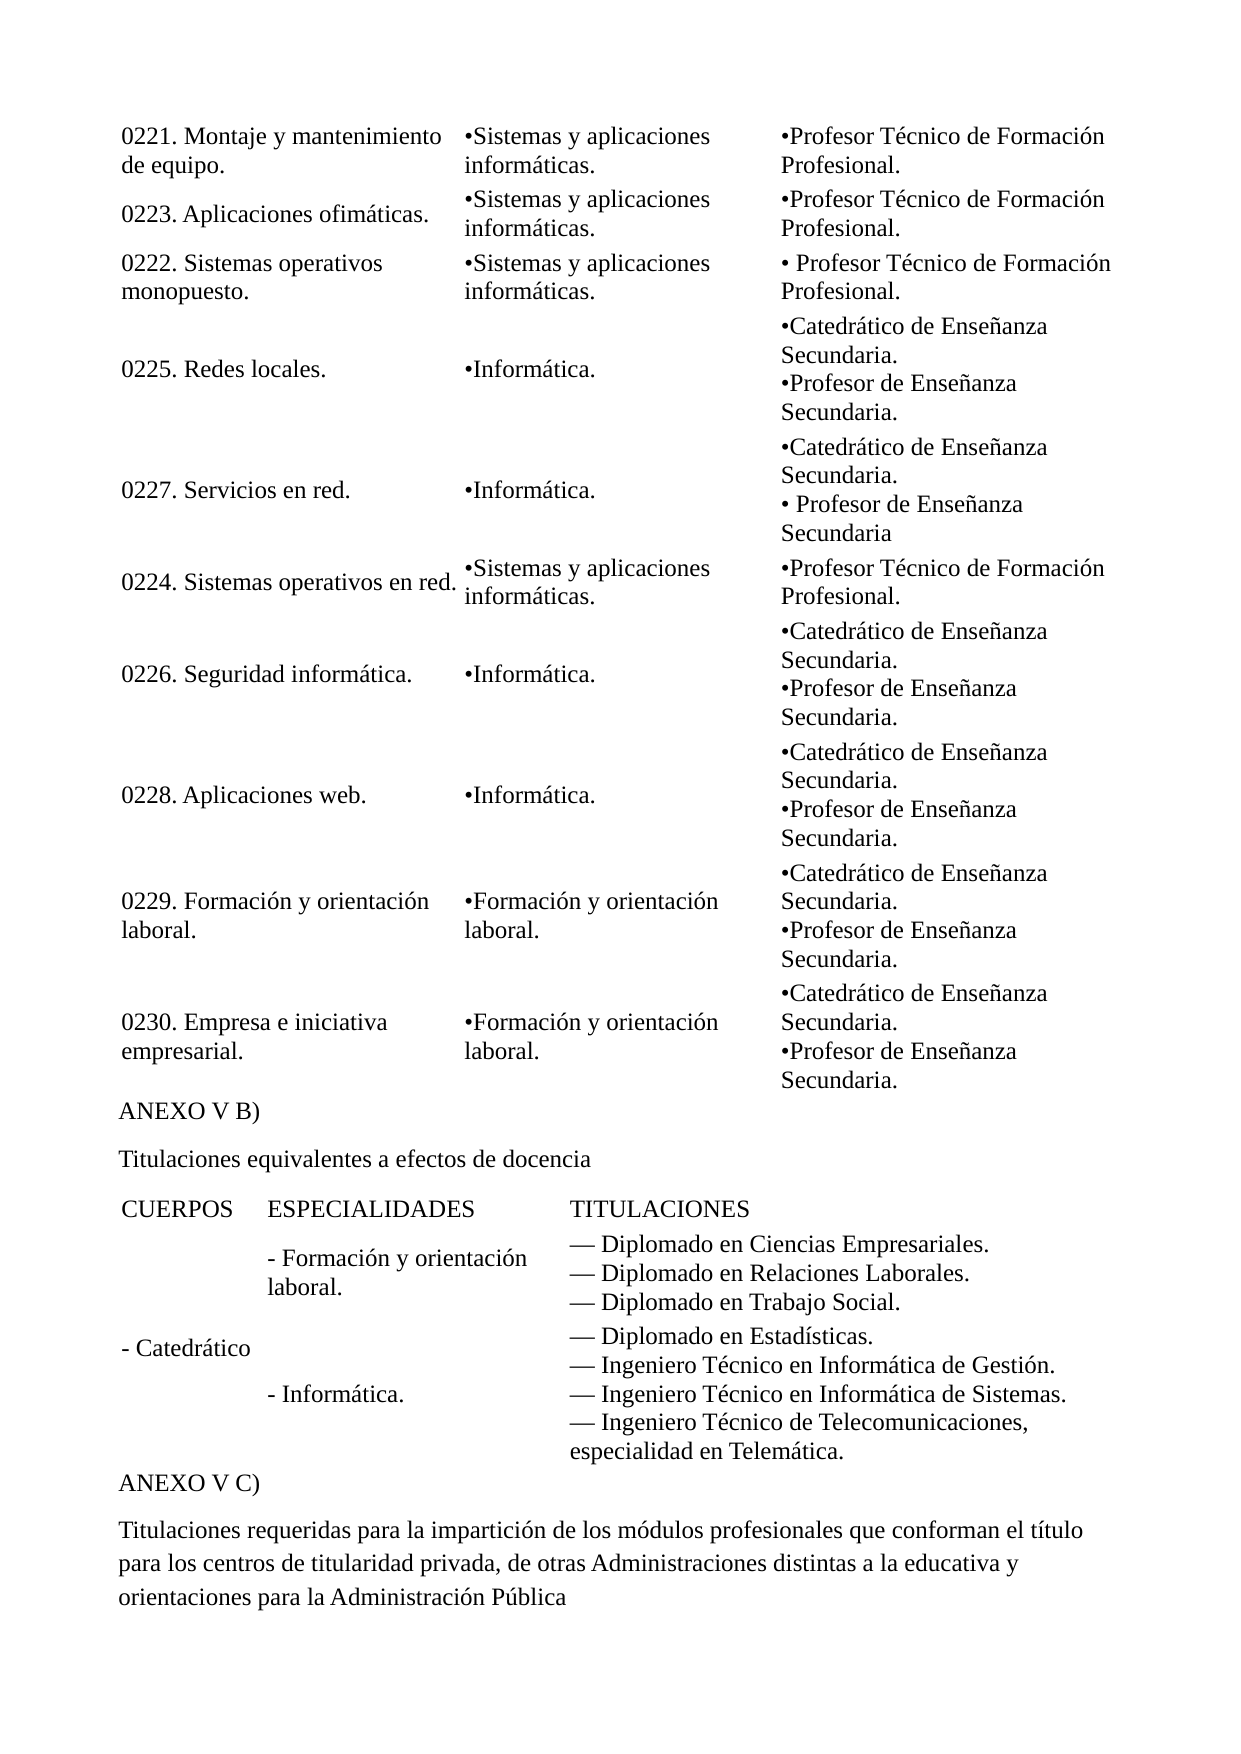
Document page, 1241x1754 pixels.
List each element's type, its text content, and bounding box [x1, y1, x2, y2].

table_cell •Catedrático de Enseñanza Secundaria. •Profesor de Enseñanza Secundaria. [778, 308, 1122, 429]
table_header CUERPOS [118, 1192, 264, 1226]
table_cell •Sistemas y aplicaciones informáticas. [461, 550, 778, 613]
text ANEXO V B) [118, 1096, 1122, 1125]
table_cell •Informática. [461, 308, 778, 429]
table_cell 0230. Empresa e iniciativa empresarial. [118, 976, 461, 1096]
table_cell •Sistemas y aplicaciones informáticas. [461, 118, 778, 181]
text Titulaciones requeridas para la impartición de los módulos profesionales que conforman el título para los centros de titularidad privada, de otras Administraciones distintas a la educativa y orientaciones para la Administración Pública [118, 1516, 1122, 1610]
table_cell 0228. Aplicaciones web. [118, 734, 461, 855]
table_cell •Profesor Técnico de Formación Profesional. [778, 550, 1122, 613]
table_cell •Catedrático de Enseñanza Secundaria. •Profesor de Enseñanza Secundaria. [778, 734, 1122, 855]
table_cell •Sistemas y aplicaciones informáticas. [461, 181, 778, 245]
table_cell •Profesor Técnico de Formación Profesional. [778, 118, 1122, 181]
table_header TITULACIONES [567, 1192, 1122, 1226]
table_cell 0223. Aplicaciones ofimáticas. [118, 181, 461, 245]
table_cell 0229. Formación y orientación laboral. [118, 855, 461, 976]
text Titulaciones equivalentes a efectos de docencia [118, 1144, 1122, 1173]
table_cell - Formación y orientación laboral. [264, 1226, 567, 1318]
table_cell 0225. Redes locales. [118, 308, 461, 429]
table_cell •Formación y orientación laboral. [461, 976, 778, 1096]
table_cell •Profesor Técnico de Formación Profesional. [778, 181, 1122, 245]
table_cell •Formación y orientación laboral. [461, 855, 778, 976]
table_cell — Diplomado en Ciencias Empresariales. — Diplomado en Relaciones Laborales. — Diplomado en Trabajo Social. [567, 1226, 1122, 1318]
table_cell - Catedrático [118, 1226, 264, 1468]
table_cell •Informática. [461, 734, 778, 855]
table_cell •Informática. [461, 613, 778, 734]
table_cell 0222. Sistemas operativos monopuesto. [118, 245, 461, 308]
table_cell 0221. Montaje y mantenimiento de equipo. [118, 118, 461, 181]
table_cell •Catedrático de Enseñanza Secundaria. •Profesor de Enseñanza Secundaria. [778, 855, 1122, 976]
table_cell 0226. Seguridad informática. [118, 613, 461, 734]
table_cell •Catedrático de Enseñanza Secundaria. • Profesor de Enseñanza Secundaria [778, 429, 1122, 550]
table_cell 0224. Sistemas operativos en red. [118, 550, 461, 613]
table_cell • Profesor Técnico de Formación Profesional. [778, 245, 1122, 308]
table_cell - Informática. [264, 1318, 567, 1468]
text ANEXO V C) [118, 1468, 1122, 1497]
table_cell •Informática. [461, 429, 778, 550]
table_cell 0227. Servicios en red. [118, 429, 461, 550]
table_header ESPECIALIDADES [264, 1192, 567, 1226]
table_cell •Sistemas y aplicaciones informáticas. [461, 245, 778, 308]
table_cell — Diplomado en Estadísticas. — Ingeniero Técnico en Informática de Gestión. — Ingeniero Técnico en Informática de Sistemas. — Ingeniero Técnico de Telecomunicaciones, especialidad en Telemática. [567, 1318, 1122, 1468]
table_cell •Catedrático de Enseñanza Secundaria. •Profesor de Enseñanza Secundaria. [778, 613, 1122, 734]
table_cell •Catedrático de Enseñanza Secundaria. •Profesor de Enseñanza Secundaria. [778, 976, 1122, 1096]
